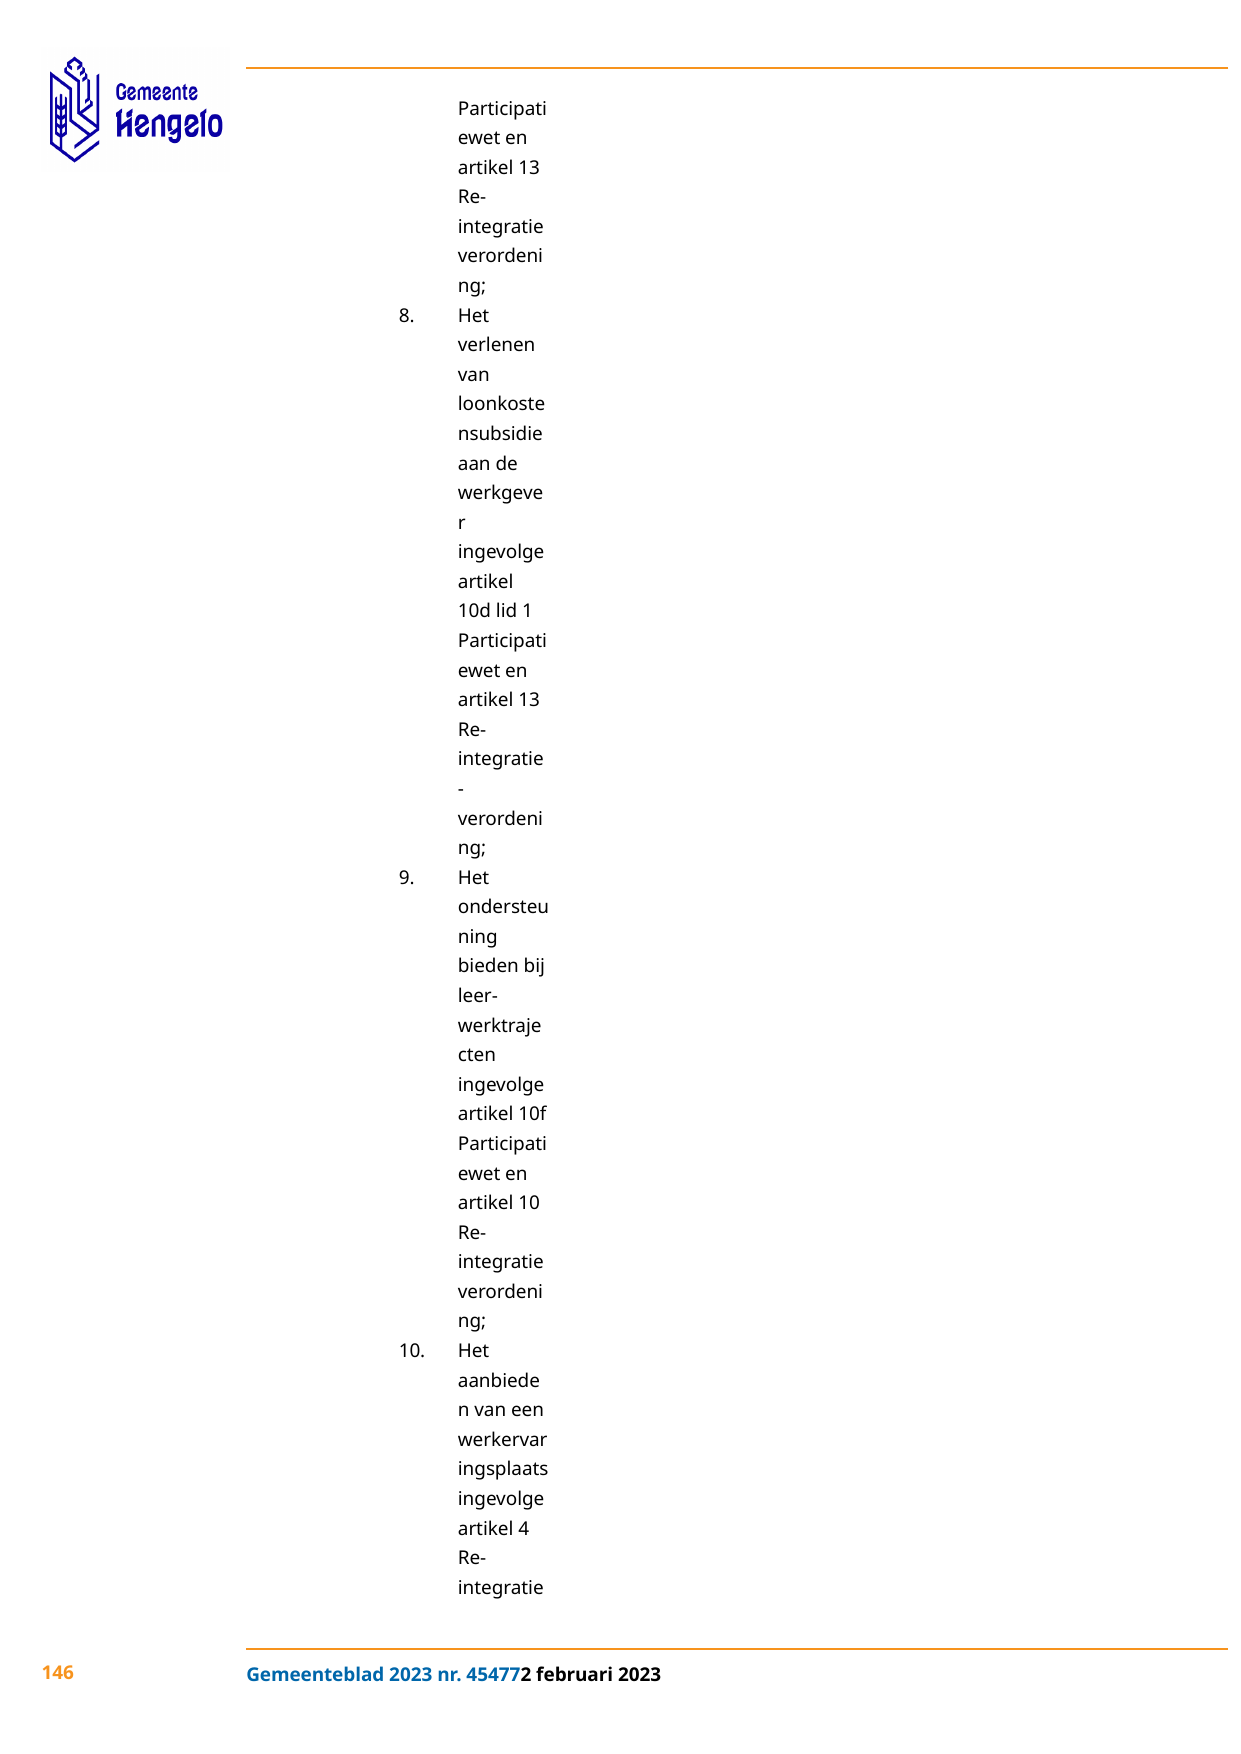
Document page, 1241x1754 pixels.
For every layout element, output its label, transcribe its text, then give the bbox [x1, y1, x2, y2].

picture [41, 47, 231, 172]
table_cell [549, 95, 700, 1600]
table_cell [248, 95, 398, 1600]
table_cell [1001, 95, 1152, 1600]
table_cell Participatiewet en artikel 13 Re-integratieverordening; Het verlenen van loonkostensubsidie aan de werkgever ingevolge artikel 10d lid 1 Participatiewet en artikel 13 Re-integratie-verordening; Het ondersteuning bieden bij leer-werktrajecten ingevolge artikel 10f Participatiewet en artikel 10 Re-integratieverordening; Het aanbieden van een werkervaringsplaats ingevolge artikel 4 Re-integratie [399, 95, 549, 1600]
table_cell [850, 95, 1001, 1600]
table_cell [700, 95, 850, 1600]
